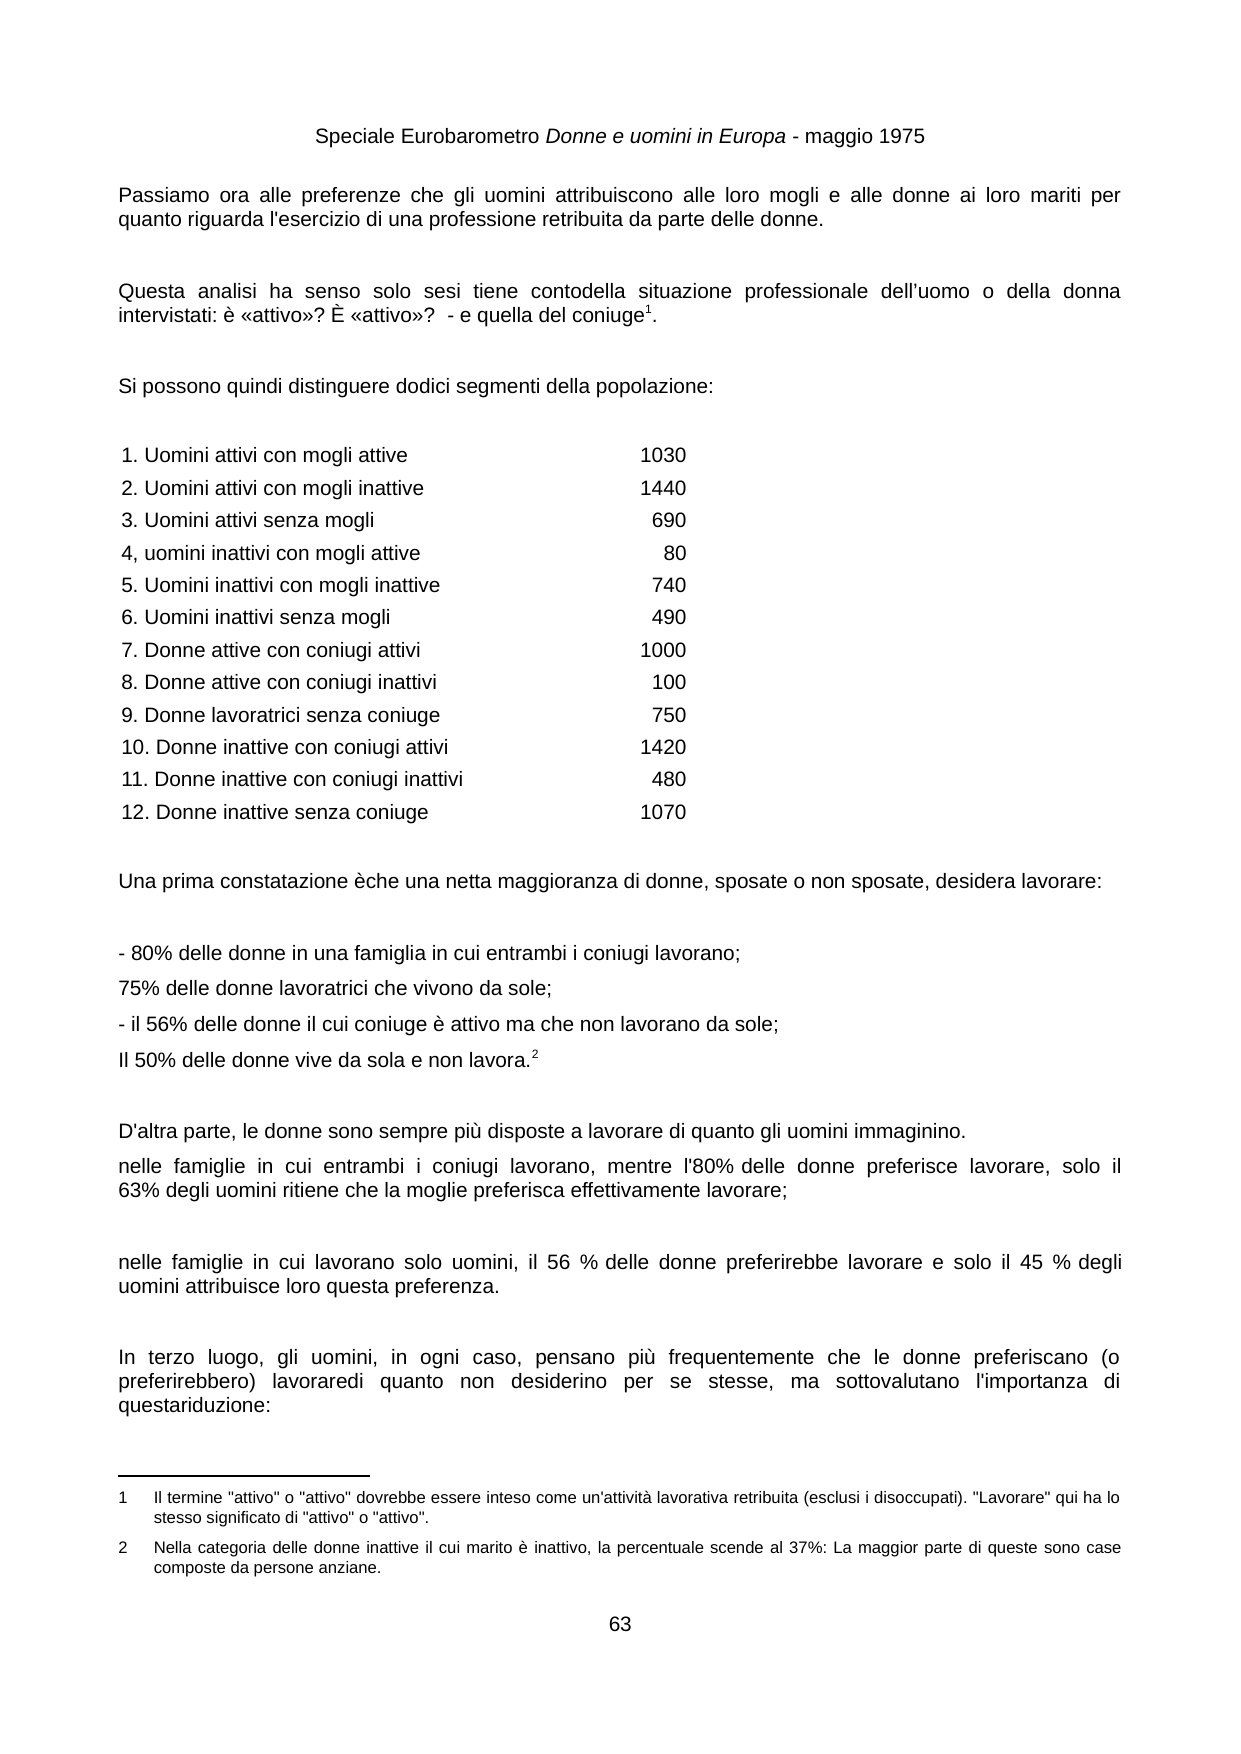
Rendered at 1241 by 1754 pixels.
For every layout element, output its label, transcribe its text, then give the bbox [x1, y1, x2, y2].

table_cell 12. Donne inattive senza coniuge [118, 795, 551, 828]
table_cell 1070 [551, 795, 689, 828]
text - 80% delle donne in una famiglia in cui entrambi i coniugi lavorano; [118, 941, 1122, 964]
text - il 56% delle donne il cui coniuge è attivo ma che non lavorano da sole; [118, 1012, 1122, 1036]
text 75% delle donne lavoratrici che vivono da sole; [118, 976, 1122, 1000]
table_cell 10. Donne inattive con coniugi attivi [118, 731, 551, 763]
text Questa analisi ha senso solo sesi tiene contodella situazione professionale dell’uomo o della donna intervistati: è «attivo»? È «attivo»? - e quella del coniuge. [118, 278, 1122, 326]
text D'altra parte, le donne sono sempre più disposte a lavorare di quanto gli uomini immaginino. [118, 1119, 1122, 1143]
table_cell 7. Donne attive con coniugi attivi [118, 634, 551, 666]
table_cell 1440 [551, 471, 689, 504]
text Una prima constatazione èche una netta maggioranza di donne, sposate o non sposate, desidera lavorare: [118, 869, 1122, 893]
table_cell 750 [551, 698, 689, 731]
text Passiamo ora alle preferenze che gli uomini attribuiscono alle loro mogli e alle donne ai loro mariti per quanto riguarda l'esercizio di una professione retribuita da parte delle donne. [118, 183, 1122, 231]
text In terzo luogo, gli uomini, in ogni caso, pensano più frequentemente che le donne preferiscano (o preferirebbero) lavoraredi quanto non desiderino per se stesse, ma sottovalutano l'importanza di questariduzione: [118, 1345, 1122, 1417]
table_cell 3. Uomini attivi senza mogli [118, 504, 551, 536]
table_cell 490 [551, 601, 689, 633]
text Il termine "attivo" o "attivo" dovrebbe essere inteso come un'attività lavorativa retribuita (esclusi i disoccupati). "Lavorare" qui ha lo stesso significato di "attivo" o "attivo". [118, 1488, 1122, 1527]
text Si possono quindi distinguere dodici segmenti della popolazione: [118, 374, 1122, 398]
table_cell 100 [551, 666, 689, 698]
text nelle famiglie in cui lavorano solo uomini, il 56 % delle donne preferirebbe lavorare e solo il 45 % degli uomini attribuisce loro questa preferenza. [118, 1249, 1122, 1297]
table_cell 80 [551, 536, 689, 569]
table_cell 1000 [551, 634, 689, 666]
table_cell 740 [551, 569, 689, 601]
table_cell 6. Uomini inattivi senza mogli [118, 601, 551, 633]
table_cell 480 [551, 763, 689, 795]
text Nella categoria delle donne inattive il cui marito è inattivo, la percentuale scende al 37%: La maggior parte di queste sono case composte da persone anziane. [118, 1538, 1122, 1577]
table_header 1030 [551, 439, 689, 471]
table_cell 5. Uomini inattivi con mogli inattive [118, 569, 551, 601]
table_cell 1420 [551, 731, 689, 763]
text Il 50% delle donne vive da sola e non lavora. [118, 1047, 1122, 1071]
table_header 1. Uomini attivi con mogli attive [118, 439, 551, 471]
table_cell 2. Uomini attivi con mogli inattive [118, 471, 551, 504]
table_cell 690 [551, 504, 689, 536]
table_cell 4, uomini inattivi con mogli attive [118, 536, 551, 569]
table_cell 9. Donne lavoratrici senza coniuge [118, 698, 551, 731]
table_cell 11. Donne inattive con coniugi inattivi [118, 763, 551, 795]
table_cell 8. Donne attive con coniugi inattivi [118, 666, 551, 698]
text nelle famiglie in cui entrambi i coniugi lavorano, mentre l'80% delle donne preferisce lavorare, solo il 63% degli uomini ritiene che la moglie preferisca effettivamente lavorare; [118, 1154, 1122, 1202]
